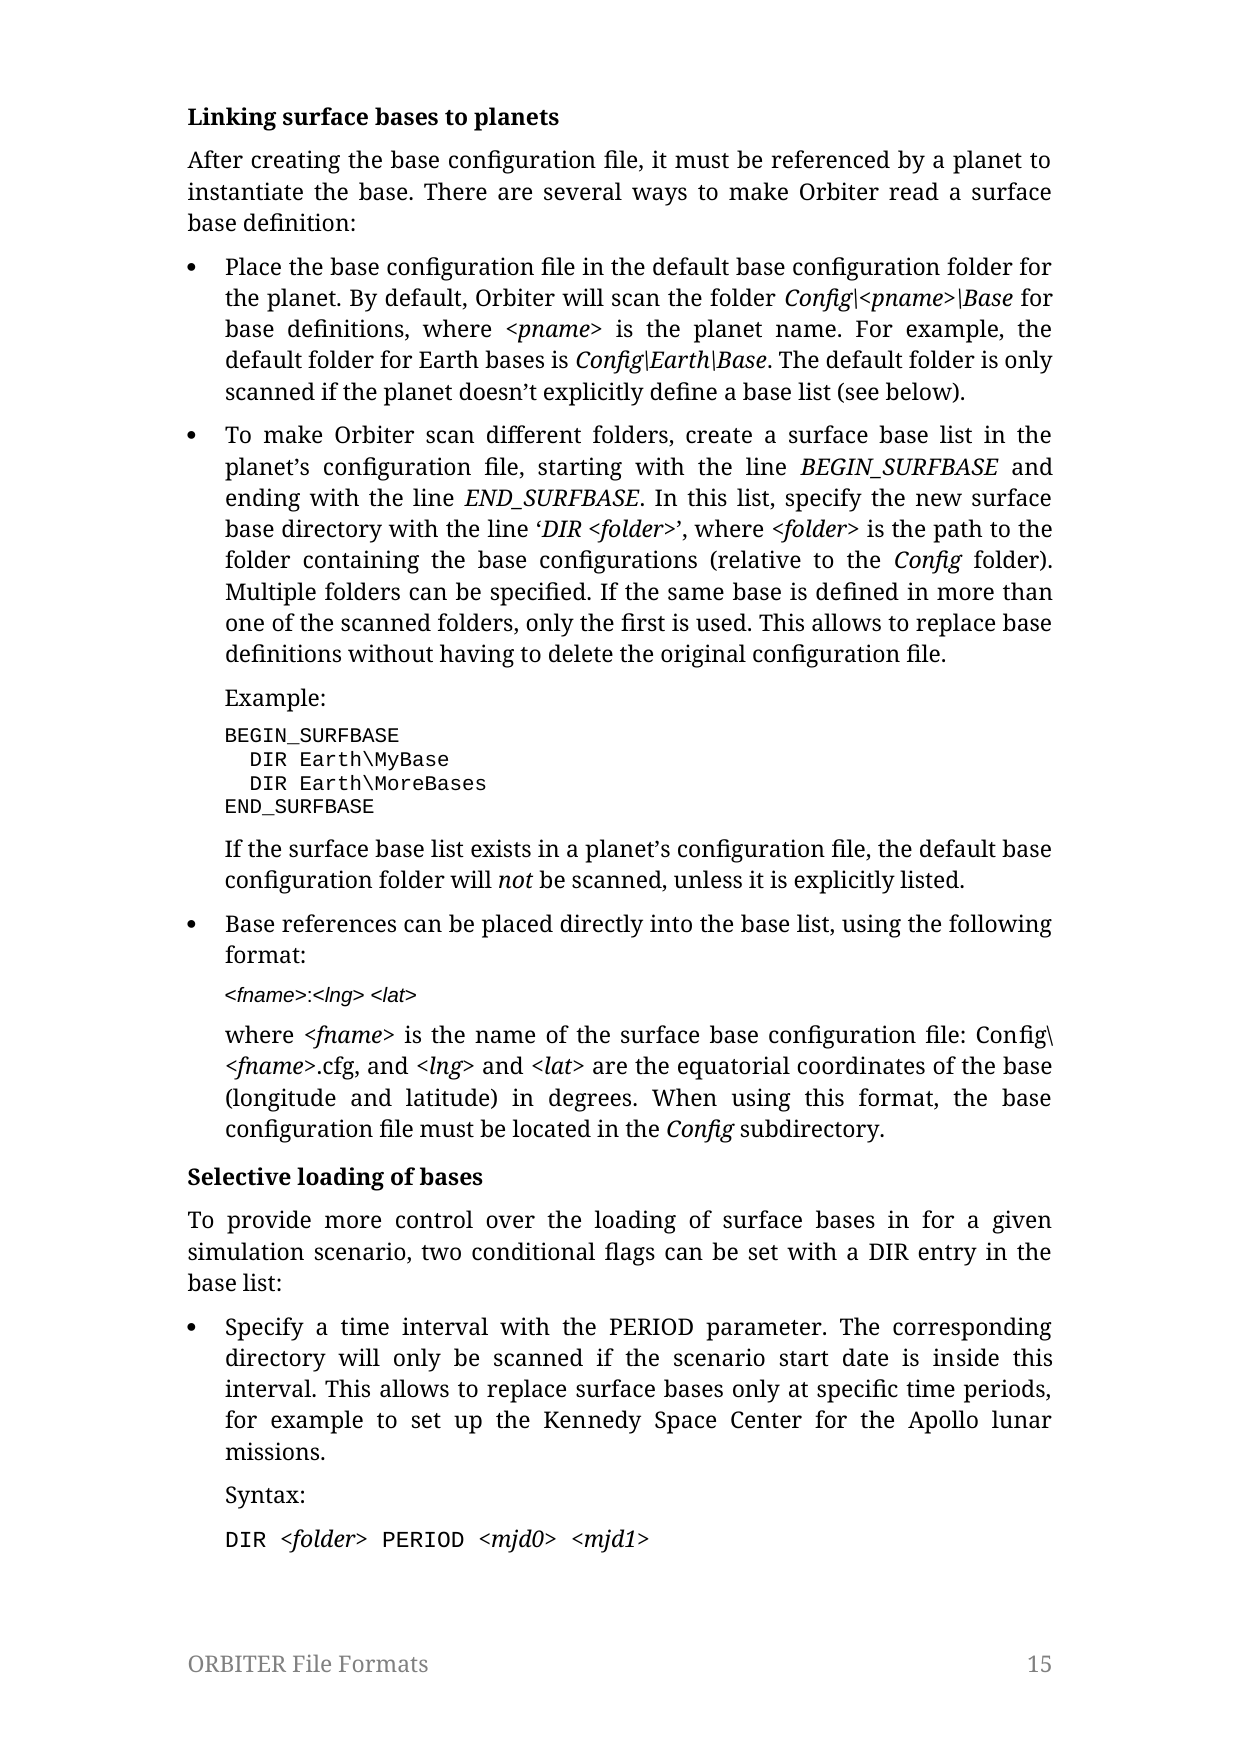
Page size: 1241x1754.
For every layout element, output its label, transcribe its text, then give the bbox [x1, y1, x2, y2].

text END_SURFBASE [224, 796, 1053, 820]
subtitle Selective loading of bases [187, 1161, 1053, 1192]
text DIR <folder> PERIOD <mjd0> <mjd1> [225, 1523, 1053, 1554]
text Syntax: [225, 1479, 1053, 1511]
text <fname>:<lng> <lat> [224, 982, 1053, 1006]
text Example: [224, 682, 1053, 713]
text DIR Earth\MoreBases [224, 773, 1053, 796]
list Base references can be placed directly into the base list, using the following for­mat: [187, 907, 1053, 970]
text To provide more control over the loading of surface bases in for a given simulation scenario, two conditional flags can be set with a DIR entry in the base list: [187, 1204, 1053, 1298]
list Place the base configuration file in the default base configuration folder for the pla­net. By default, Orbiter will scan the folder Config\<pname>\Base for base definitions, where <pname> is the planet name. For example, the default folder for Earth bases is Con­fig\Earth\Base. The default folder is only scanned if the planet doesn’t explicitly define a base list (see below). [187, 250, 1053, 407]
text DIR Earth\MyBase [224, 749, 1053, 773]
text After creating the base configuration file, it must be referenced by a planet to instan­tiate the base. There are several ways to make Orbiter read a surface base definition: [187, 144, 1053, 238]
text If the surface base list exists in a planet’s configuration file, the default base con­figuration folder will not be scanned, unless it is explicitly listed. [224, 832, 1053, 895]
text BEGIN_SURFBASE [224, 725, 1053, 749]
text where <fname> is the name of the surface base configuration file: Con­fig\<fname>.cfg, and <lng> and <lat> are the equatorial coordi­nates of the base (longitude and latitude) in degrees. When using this format, the base configura­tion file must be located in the Config subdirectory. [225, 1019, 1053, 1144]
list Specify a time interval with the PERIOD parameter. The corresponding directory will only be scanned if the scenario start date is in­side this interval. This allows to replace surface bases only at specific time periods, for example to set up the Ken­nedy Space Center for the Apollo lunar missions. [187, 1311, 1053, 1467]
subtitle Linking surface bases to planets [187, 100, 1053, 132]
list To make Orbiter scan different folders, create a surface base list in the planet’s con­figu­ration file, starting with the line BEGIN_SURFBASE and ending with the line END_SURFBASE. In this list, specify the new surface base directory with the line ‘DIR <folder>’, where <folder> is the path to the folder containing the base configurations (relative to the Config folder). Multiple folders can be specified. If the same base is de­fined in more than one of the scanned folders, only the first is used. This allows to replace base definitions without having to delete the original configuration file. [187, 419, 1053, 669]
